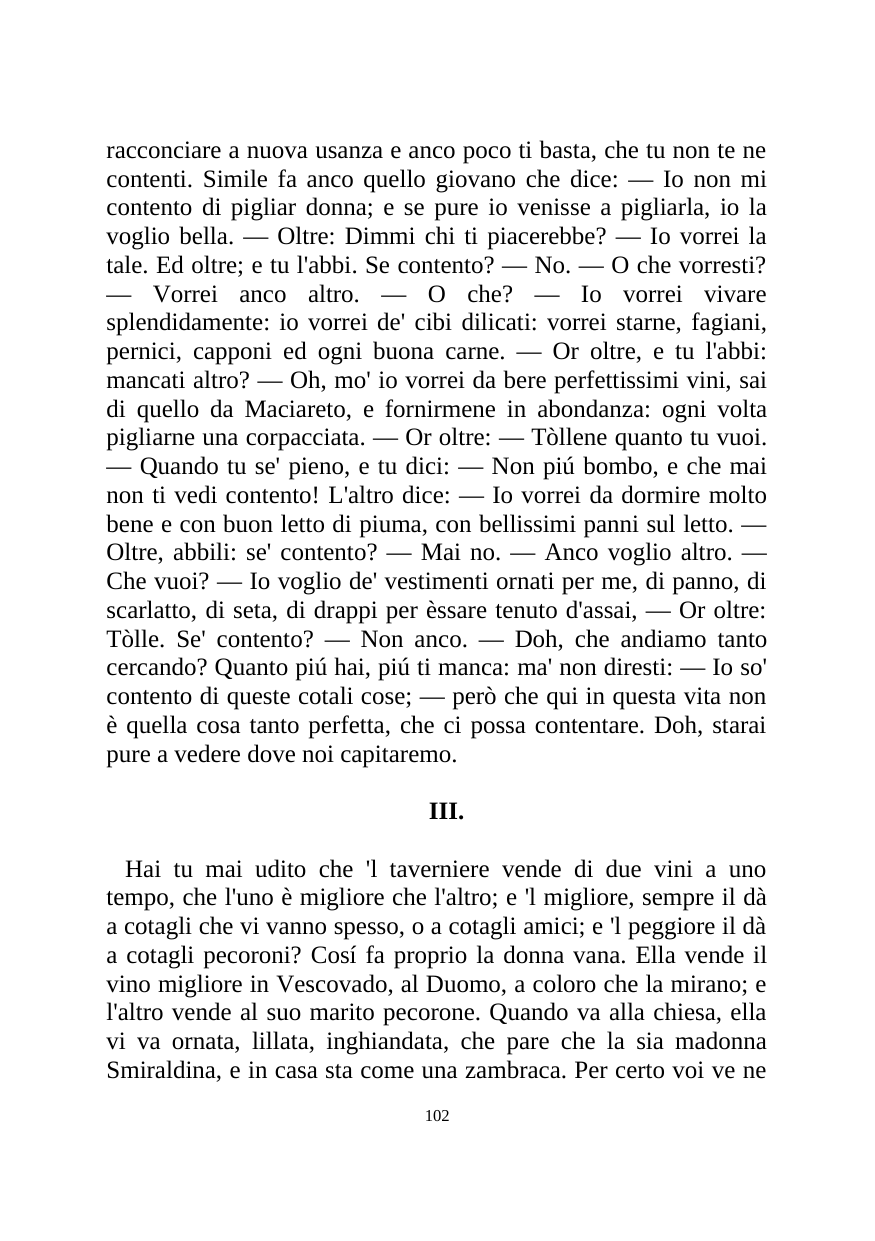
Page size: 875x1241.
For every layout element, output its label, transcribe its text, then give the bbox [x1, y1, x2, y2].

text Hai tu mai udito che 'l taverniere vende di due vini a uno tempo, che l'uno è migliore che l'altro; e 'l migliore, sempre il dà a cotagli che vi vanno spesso, o a cotagli amici; e 'l peggiore il dà a cotagli pecoroni? Cosí fa proprio la donna vana. Ella vende il vino migliore in Vescovado, al Duomo, a coloro che la mirano; e l'altro vende al suo marito pecorone. Quando va alla chiesa, ella vi va ornata, lillata, inghiandata, che pare che la sia madonna Smiraldina, e in casa sta come una zambraca. Per certo voi ve ne [106, 854, 768, 1084]
text racconciare a nuova usanza e anco poco ti basta, che tu non te ne contenti. Simile fa anco quello giovano che dice: — Io non mi contento di pigliar donna; e se pure io venisse a pigliarla, io la voglio bella. — Oltre: Dimmi chi ti piacerebbe? — Io vorrei la tale. Ed oltre; e tu l'abbi. Se contento? — No. — O che vorresti? — Vorrei anco altro. — O che? — Io vorrei vivare splendidamente: io vorrei de' cibi dilicati: vorrei starne, fagiani, pernici, capponi ed ogni buona carne. — Or oltre, e tu l'abbi: mancati altro? — Oh, mo' io vorrei da bere perfettissimi vini, sai di quello da Maciareto, e fornirmene in abondanza: ogni volta pigliarne una corpacciata. — Or oltre: — Tòllene quanto tu vuoi. — Quando tu se' pieno, e tu dici: — Non piú bombo, e che mai non ti vedi contento! L'altro dice: — Io vorrei da dormire molto bene e con buon letto di piuma, con bellissimi panni sul letto. — Oltre, abbili: se' contento? — Mai no. — Anco voglio altro. — Che vuoi? — Io voglio de' vestimenti ornati per me, di panno, di scarlatto, di seta, di drappi per èssare tenuto d'assai, — Or oltre: Tòlle. Se' contento? — Non anco. — Doh, che andiamo tanto cercando? Quanto piú hai, piú ti manca: ma' non diresti: — Io so' contento di queste cotali cose; — però che qui in questa vita non è quella cosa tanto perfetta, che ci possa contentare. Doh, starai pure a vedere dove noi capitaremo. [106, 135, 768, 767]
text III. [106, 796, 768, 825]
